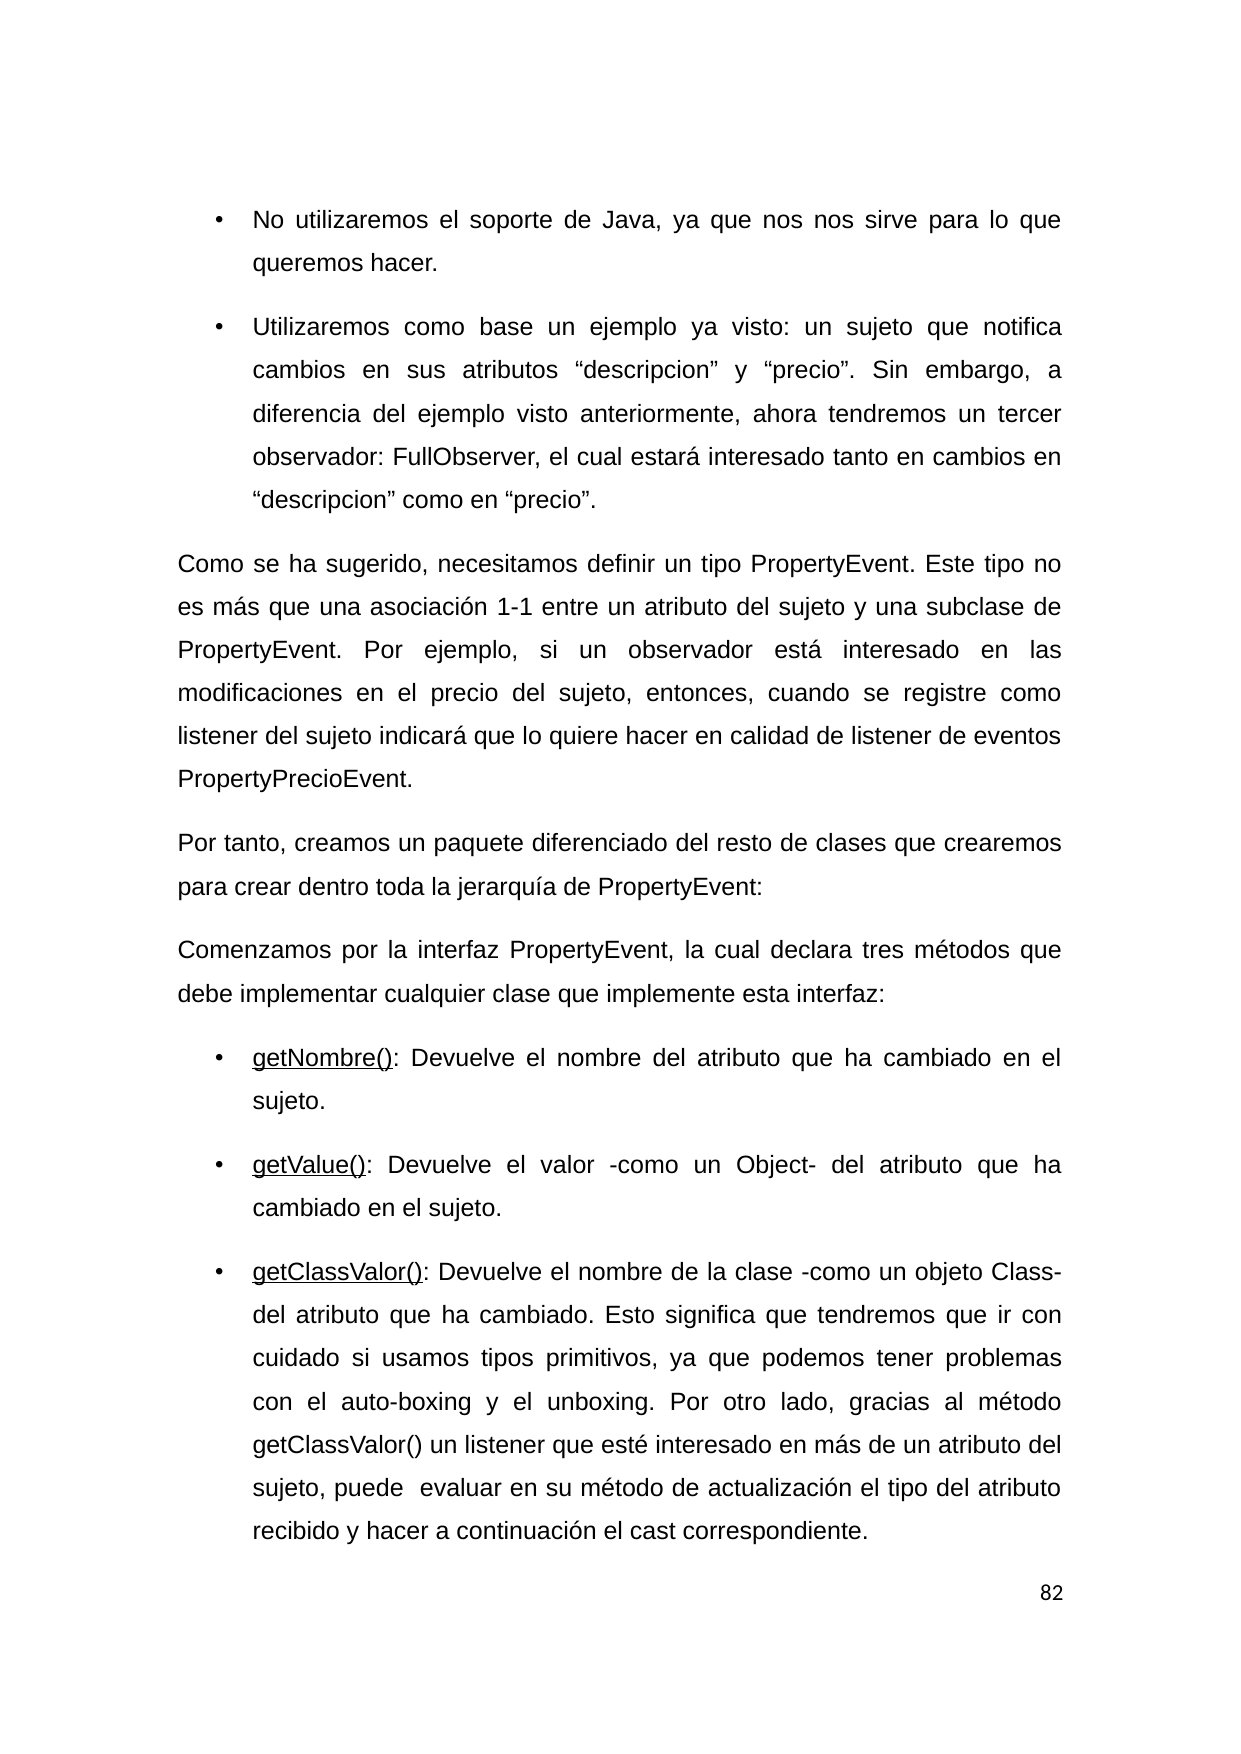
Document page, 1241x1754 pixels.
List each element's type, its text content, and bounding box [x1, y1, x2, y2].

text Por tanto, creamos un paquete diferenciado del resto de clases que crearemos para crear dentro toda la jerarquía de PropertyEvent: [177, 828, 1063, 900]
text Comenzamos por la interfaz PropertyEvent, la cual declara tres métodos que debe implementar cualquier clase que implemente esta interfaz: [177, 936, 1063, 1007]
text Como se ha sugerido, necesitamos definir un tipo PropertyEvent. Este tipo no es más que una asociación 1-1 entre un atributo del sujeto y una subclase de PropertyEvent. Por ejemplo, si un observador está interesado en las modificaciones en el precio del sujeto, entonces, cuando se registre como listener del sujeto indicará que lo quiere hacer en calidad de listener de eventos PropertyPrecioEvent. [177, 549, 1063, 793]
list getClassValor(): Devuelve el nombre de la clase -como un objeto Class- del atributo que ha cambiado. Esto significa que tendremos que ir con cuidado si usamos tipos primitivos, ya que podemos tener problemas con el auto-boxing y el unboxing. Por otro lado, gracias al método getClassValor() un listener que esté interesado en más de un atributo del sujeto, puede evaluar en su método de actualización el tipo del atributo recibido y hacer a continuación el cast correspondiente. [215, 1257, 1063, 1544]
list getNombre(): Devuelve el nombre del atributo que ha cambiado en el sujeto. [215, 1043, 1063, 1114]
list No utilizaremos el soporte de Java, ya que nos nos sirve para lo que queremos hacer. [215, 205, 1063, 277]
list getValue(): Devuelve el valor -como un Object- del atributo que ha cambiado en el sujeto. [215, 1150, 1063, 1222]
list Utilizaremos como base un ejemplo ya visto: un sujeto que notifica cambios en sus atributos “descripcion” y “precio”. Sin embargo, a diferencia del ejemplo visto anteriormente, ahora tendremos un tercer observador: FullObserver, el cual estará interesado tanto en cambios en “descripcion” como en “precio”. [215, 312, 1063, 514]
